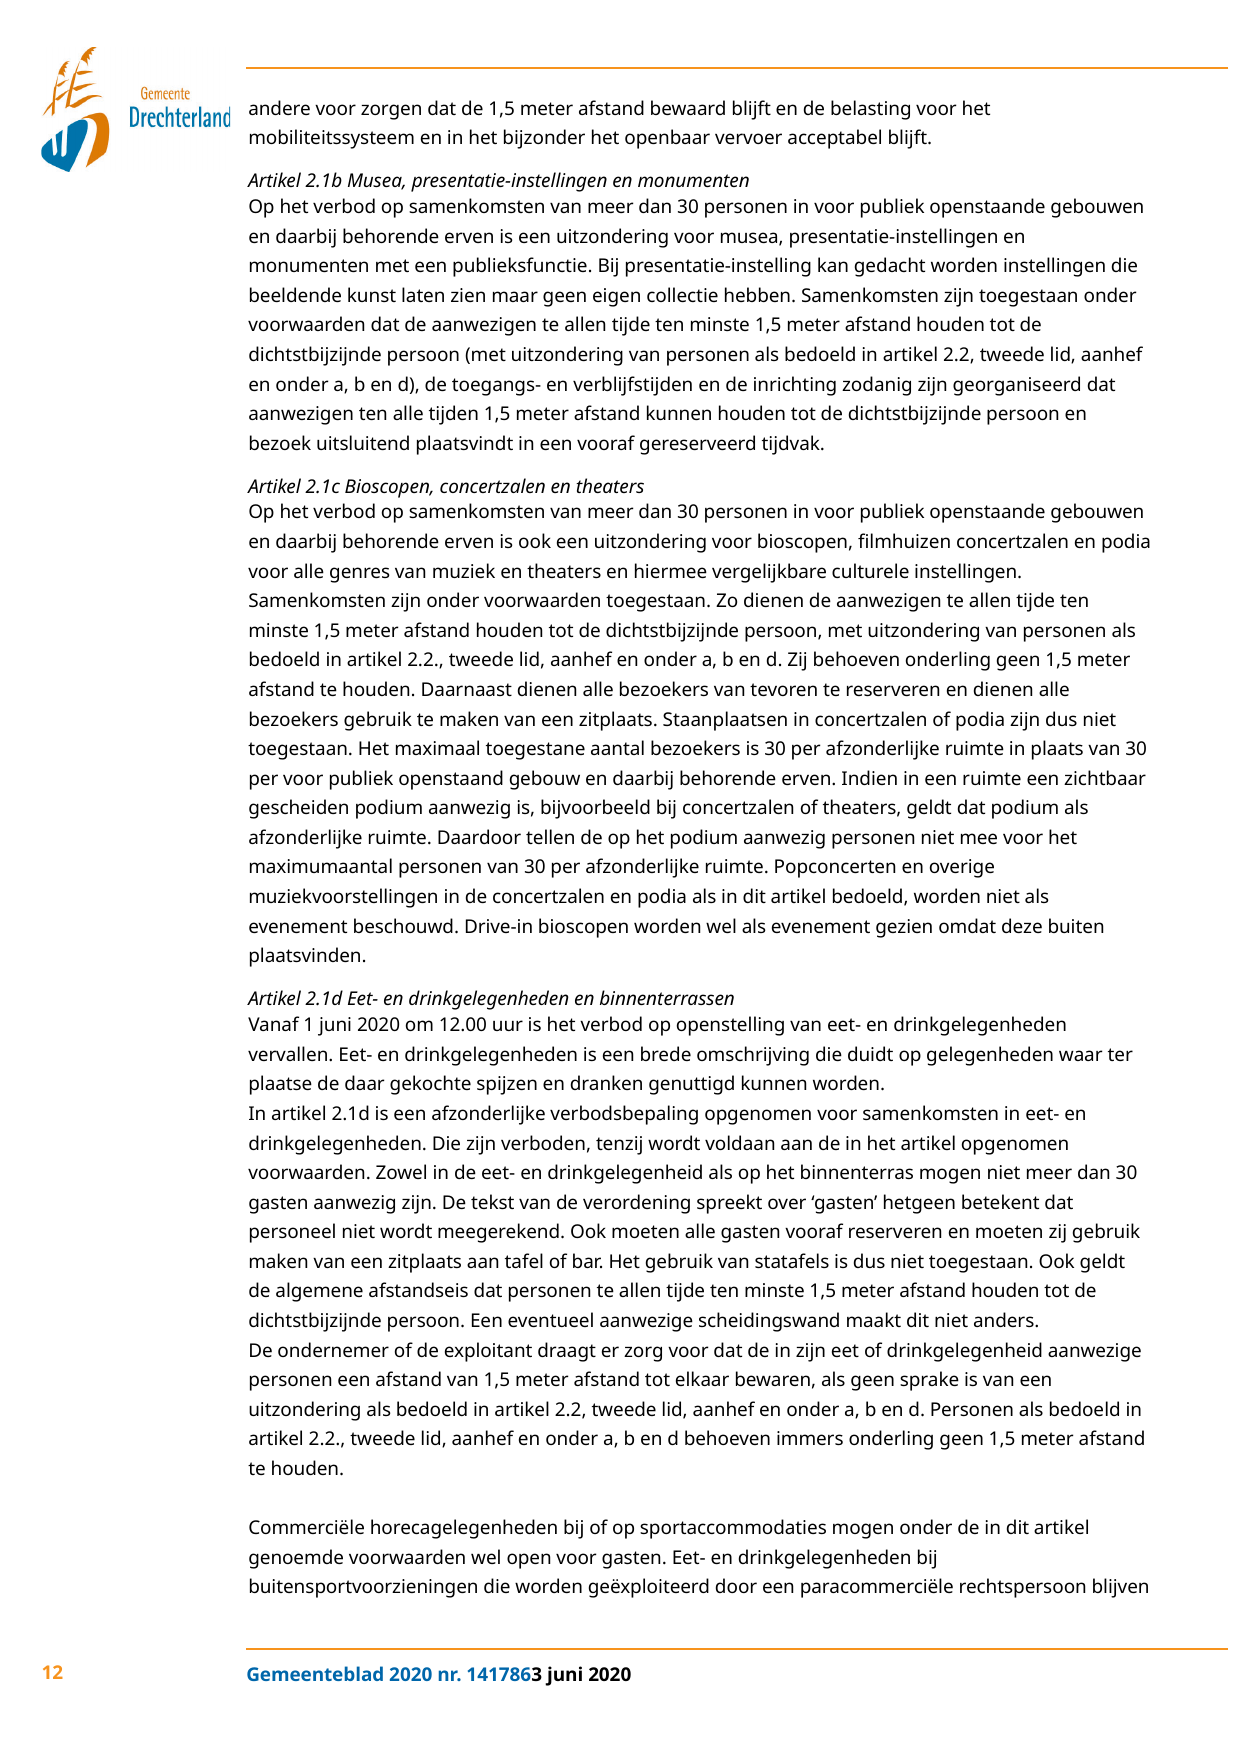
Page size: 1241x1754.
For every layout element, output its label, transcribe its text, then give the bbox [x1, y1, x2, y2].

picture [41, 158, 64, 172]
text Op het verbod op samenkomsten van meer dan 30 personen in voor publiek openstaande gebouwen en daarbij behorende erven is een uitzondering voor musea, presentatie-instellingen en monumenten met een publieksfunctie. Bij presentatie-instelling kan gedacht worden instellingen die beeldende kunst laten zien maar geen eigen collectie hebben. Samenkomsten zijn toegestaan onder voorwaarden dat de aanwezigen te allen tijde ten minste 1,5 meter afstand houden tot de dichtstbijzijnde persoon (met uitzondering van personen als bedoeld in artikel 2.2, tweede lid, aanhef en onder a, b en d), de toegangs- en verblijfstijden en de inrichting zodanig zijn georganiseerd dat aanwezigen ten alle tijden 1,5 meter afstand kunnen houden tot de dichtstbijzijnde persoon en bezoek uitsluitend plaatsvindt in een vooraf gereserveerd tijdvak. [248, 193, 1152, 456]
text Artikel 2.1c Bioscopen, concertzalen en theaters [248, 473, 1152, 499]
text De ondernemer of de exploitant draagt er zorg voor dat de in zijn eet of drinkgelegenheid aanwezige personen een afstand van 1,5 meter afstand tot elkaar bewaren, als geen sprake is van een uitzondering als bedoeld in artikel 2.2, tweede lid, aanhef en onder a, b en d. Personen als bedoeld in artikel 2.2., tweede lid, aanhef en onder a, b en d behoeven immers onderling geen 1,5 meter afstand te houden. [248, 1337, 1152, 1481]
text Vanaf 1 juni 2020 om 12.00 uur is het verbod op openstelling van eet- en drinkgelegenheden vervallen. Eet- en drinkgelegenheden is een brede omschrijving die duidt op gelegenheden waar ter plaatse de daar gekochte spijzen en dranken genuttigd kunnen worden. [248, 1011, 1152, 1096]
text Artikel 2.1d Eet- en drinkgelegenheden en binnenterrassen [248, 986, 1152, 1011]
text In artikel 2.1d is een afzonderlijke verbodsbepaling opgenomen voor samenkomsten in eet- en drinkgelegenheden. Die zijn verboden, tenzij wordt voldaan aan de in het artikel opgenomen voorwaarden. Zowel in de eet- en drinkgelegenheid als op het binnenterras mogen niet meer dan 30 gasten aanwezig zijn. De tekst van de verordening spreekt over ‘gasten’ hetgeen betekent dat personeel niet wordt meegerekend. Ook moeten alle gasten vooraf reserveren en moeten zij gebruik maken van een zitplaats aan tafel of bar. Het gebruik van statafels is dus niet toegestaan. Ook geldt de algemene afstandseis dat personen te allen tijde ten minste 1,5 meter afstand houden tot de dichtstbijzijnde persoon. Een eventueel aanwezige scheidingswand maakt dit niet anders. [248, 1100, 1152, 1333]
text Artikel 2.1b Musea, presentatie-instellingen en monumenten [248, 167, 1152, 193]
text Op het verbod op samenkomsten van meer dan 30 personen in voor publiek openstaande gebouwen en daarbij behorende erven is ook een uitzondering voor bioscopen, filmhuizen concertzalen en podia voor alle genres van muziek en theaters en hiermee vergelijkbare culturele instellingen. Samenkomsten zijn onder voorwaarden toegestaan. Zo dienen de aanwezigen te allen tijde ten minste 1,5 meter afstand houden tot de dichtstbijzijnde persoon, met uitzondering van personen als bedoeld in artikel 2.2., tweede lid, aanhef en onder a, b en d. Zij behoeven onderling geen 1,5 meter afstand te houden. Daarnaast dienen alle bezoekers van tevoren te reserveren en dienen alle bezoekers gebruik te maken van een zitplaats. Staanplaatsen in concertzalen of podia zijn dus niet toegestaan. Het maximaal toegestane aantal bezoekers is 30 per afzonderlijke ruimte in plaats van 30 per voor publiek openstaand gebouw en daarbij behorende erven. Indien in een ruimte een zichtbaar gescheiden podium aanwezig is, bijvoorbeeld bij concertzalen of theaters, geldt dat podium als afzonderlijke ruimte. Daardoor tellen de op het podium aanwezig personen niet mee voor het maximumaantal personen van 30 per afzonderlijke ruimte. Popconcerten en overige muziekvoorstellingen in de concertzalen en podia als in dit artikel bedoeld, worden niet als evenement beschouwd. Drive-in bioscopen worden wel als evenement gezien omdat deze buiten plaatsvinden. [248, 499, 1152, 968]
text andere voor zorgen dat de 1,5 meter afstand bewaard blijft en de belasting voor het mobiliteitssysteem en in het bijzonder het openbaar vervoer acceptabel blijft. [248, 95, 1152, 150]
picture [226, 115, 231, 124]
picture [41, 47, 231, 172]
text Commerciële horecagelegenheden bij of op sportaccommodaties mogen onder de in dit artikel genoemde voorwaarden wel open voor gasten. Eet- en drinkgelegenheden bij buitensportvoorzieningen die worden geëxploiteerd door een paracommerciële rechtspersoon blijven [248, 1514, 1152, 1599]
